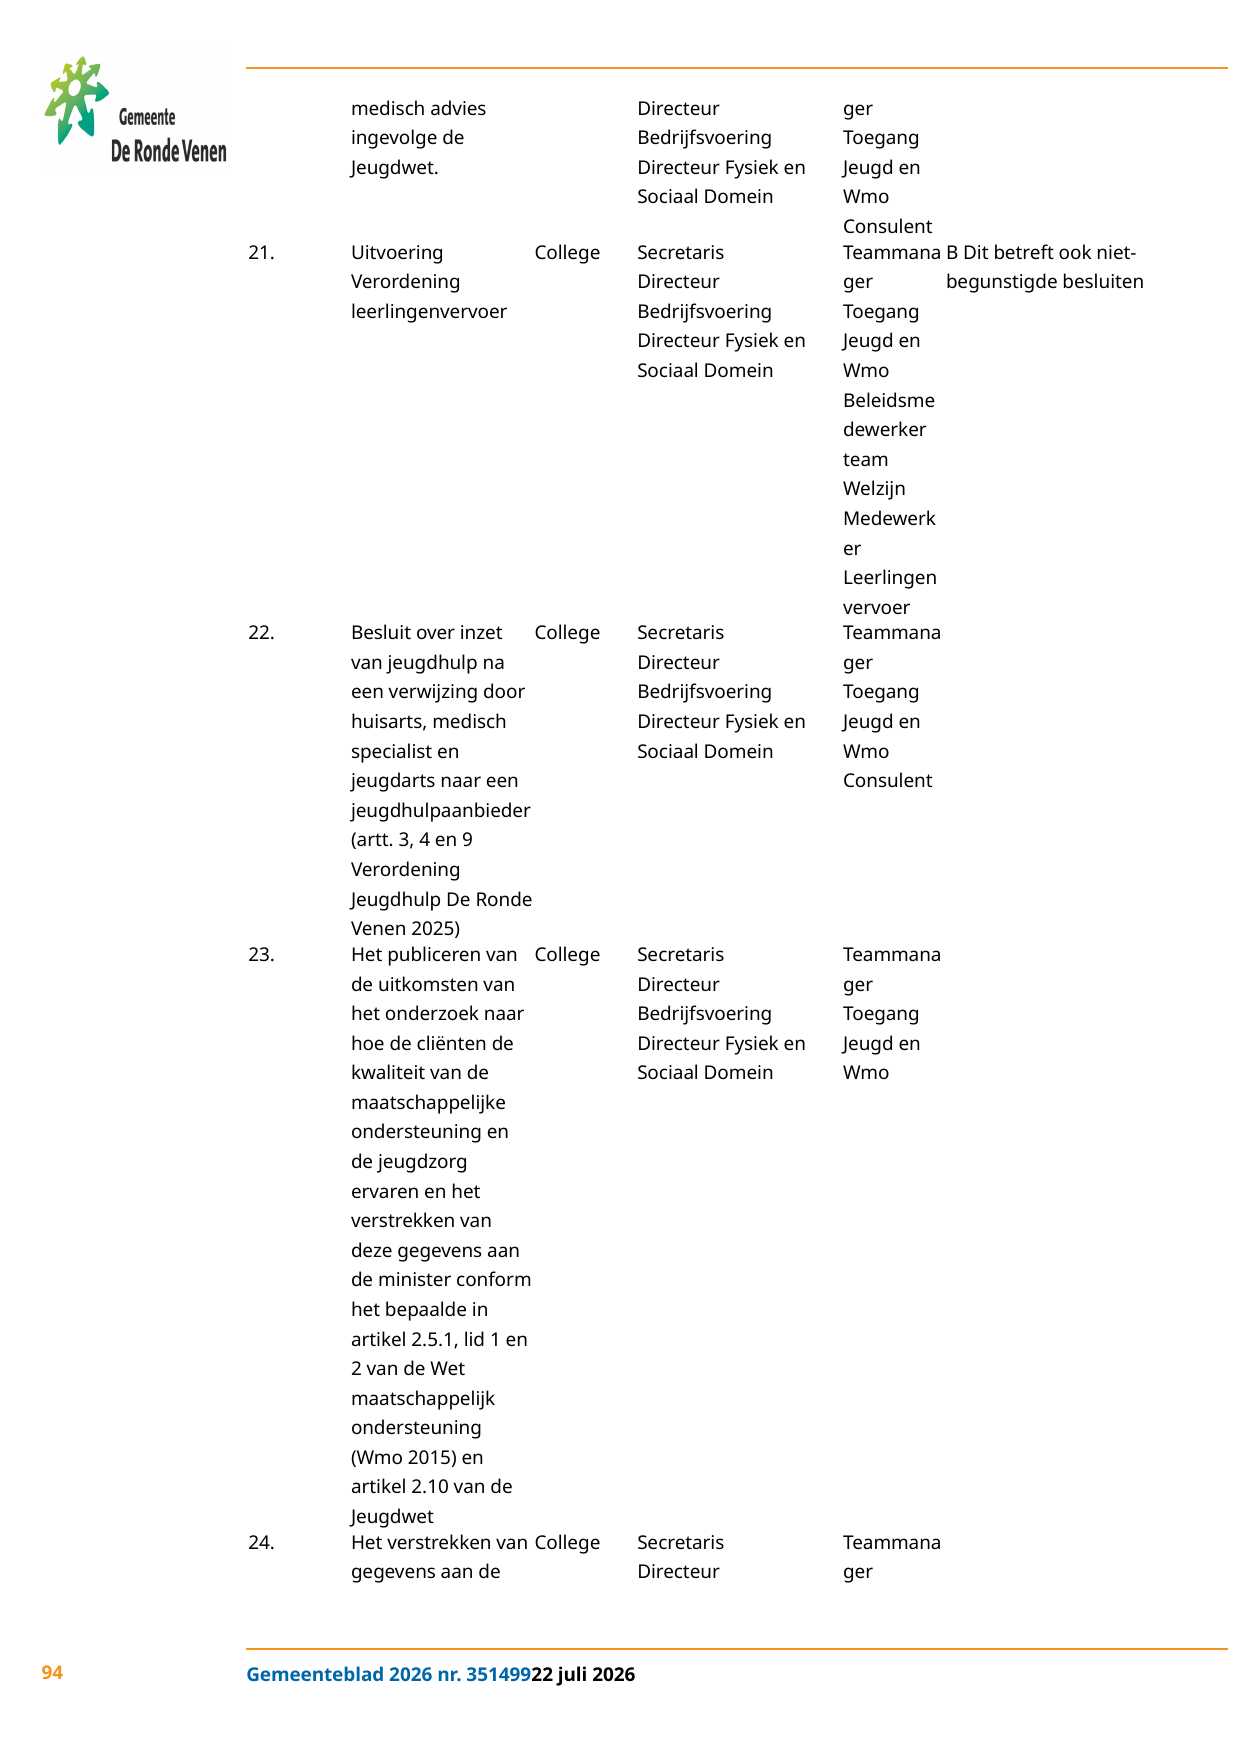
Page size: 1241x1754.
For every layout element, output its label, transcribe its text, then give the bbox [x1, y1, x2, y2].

table_cell ger Toegang Jeugd en Wmo Consulent [843, 95, 946, 239]
table_cell College [534, 1529, 637, 1584]
table_cell Teammanager Toegang Jeugd en Wmo [843, 941, 946, 1529]
picture [41, 47, 231, 172]
table_cell [946, 1529, 1152, 1584]
table_cell [534, 95, 637, 239]
table_cell 24. [248, 1529, 351, 1584]
table_cell 21. [248, 239, 351, 619]
table_cell Secretaris Directeur [637, 1529, 843, 1584]
table_cell B Dit betreft ook niet-begunstigde besluiten [946, 239, 1152, 619]
table_cell medisch advies ingevolge de Jeugdwet. [351, 95, 534, 239]
table_cell [946, 95, 1152, 239]
table_cell Het publiceren van de uitkomsten van het onderzoek naar hoe de cliënten de kwaliteit van de maatschappelijke ondersteuning en de jeugdzorg ervaren en het verstrekken van deze gegevens aan de minister conform het bepaalde in artikel 2.5.1, lid 1 en 2 van de Wet maatschappelijk ondersteuning (Wmo 2015) en artikel 2.10 van de Jeugdwet [351, 941, 534, 1529]
table_cell Teammanager Toegang Jeugd en Wmo Beleidsmedewerker team Welzijn Medewerker Leerlingenvervoer [843, 239, 946, 619]
table_cell Secretaris Directeur Bedrijfsvoering Directeur Fysiek en Sociaal Domein [637, 941, 843, 1529]
table_cell [946, 941, 1152, 1529]
table_cell [248, 95, 351, 239]
table_cell College [534, 239, 637, 619]
table_cell Het verstrekken van gegevens aan de [351, 1529, 534, 1584]
table_cell Secretaris Directeur Bedrijfsvoering Directeur Fysiek en Sociaal Domein [637, 239, 843, 619]
table_cell Secretaris Directeur Bedrijfsvoering Directeur Fysiek en Sociaal Domein [637, 620, 843, 941]
table_cell Directeur Bedrijfsvoering Directeur Fysiek en Sociaal Domein [637, 95, 843, 239]
table_cell [946, 620, 1152, 941]
table_cell Besluit over inzet van jeugdhulp na een verwijzing door huisarts, medisch specialist en jeugdarts naar een jeugdhulpaanbieder (artt. 3, 4 en 9 Verordening Jeugdhulp De Ronde Venen 2025) [351, 620, 534, 941]
table_cell Teammanager Toegang Jeugd en Wmo Consulent [843, 620, 946, 941]
table_cell 22. [248, 620, 351, 941]
table_cell Teammanager [843, 1529, 946, 1584]
table_cell College [534, 941, 637, 1529]
table_cell College [534, 620, 637, 941]
table_cell Uitvoering Verordening leerlingenvervoer [351, 239, 534, 619]
table_cell 23. [248, 941, 351, 1529]
